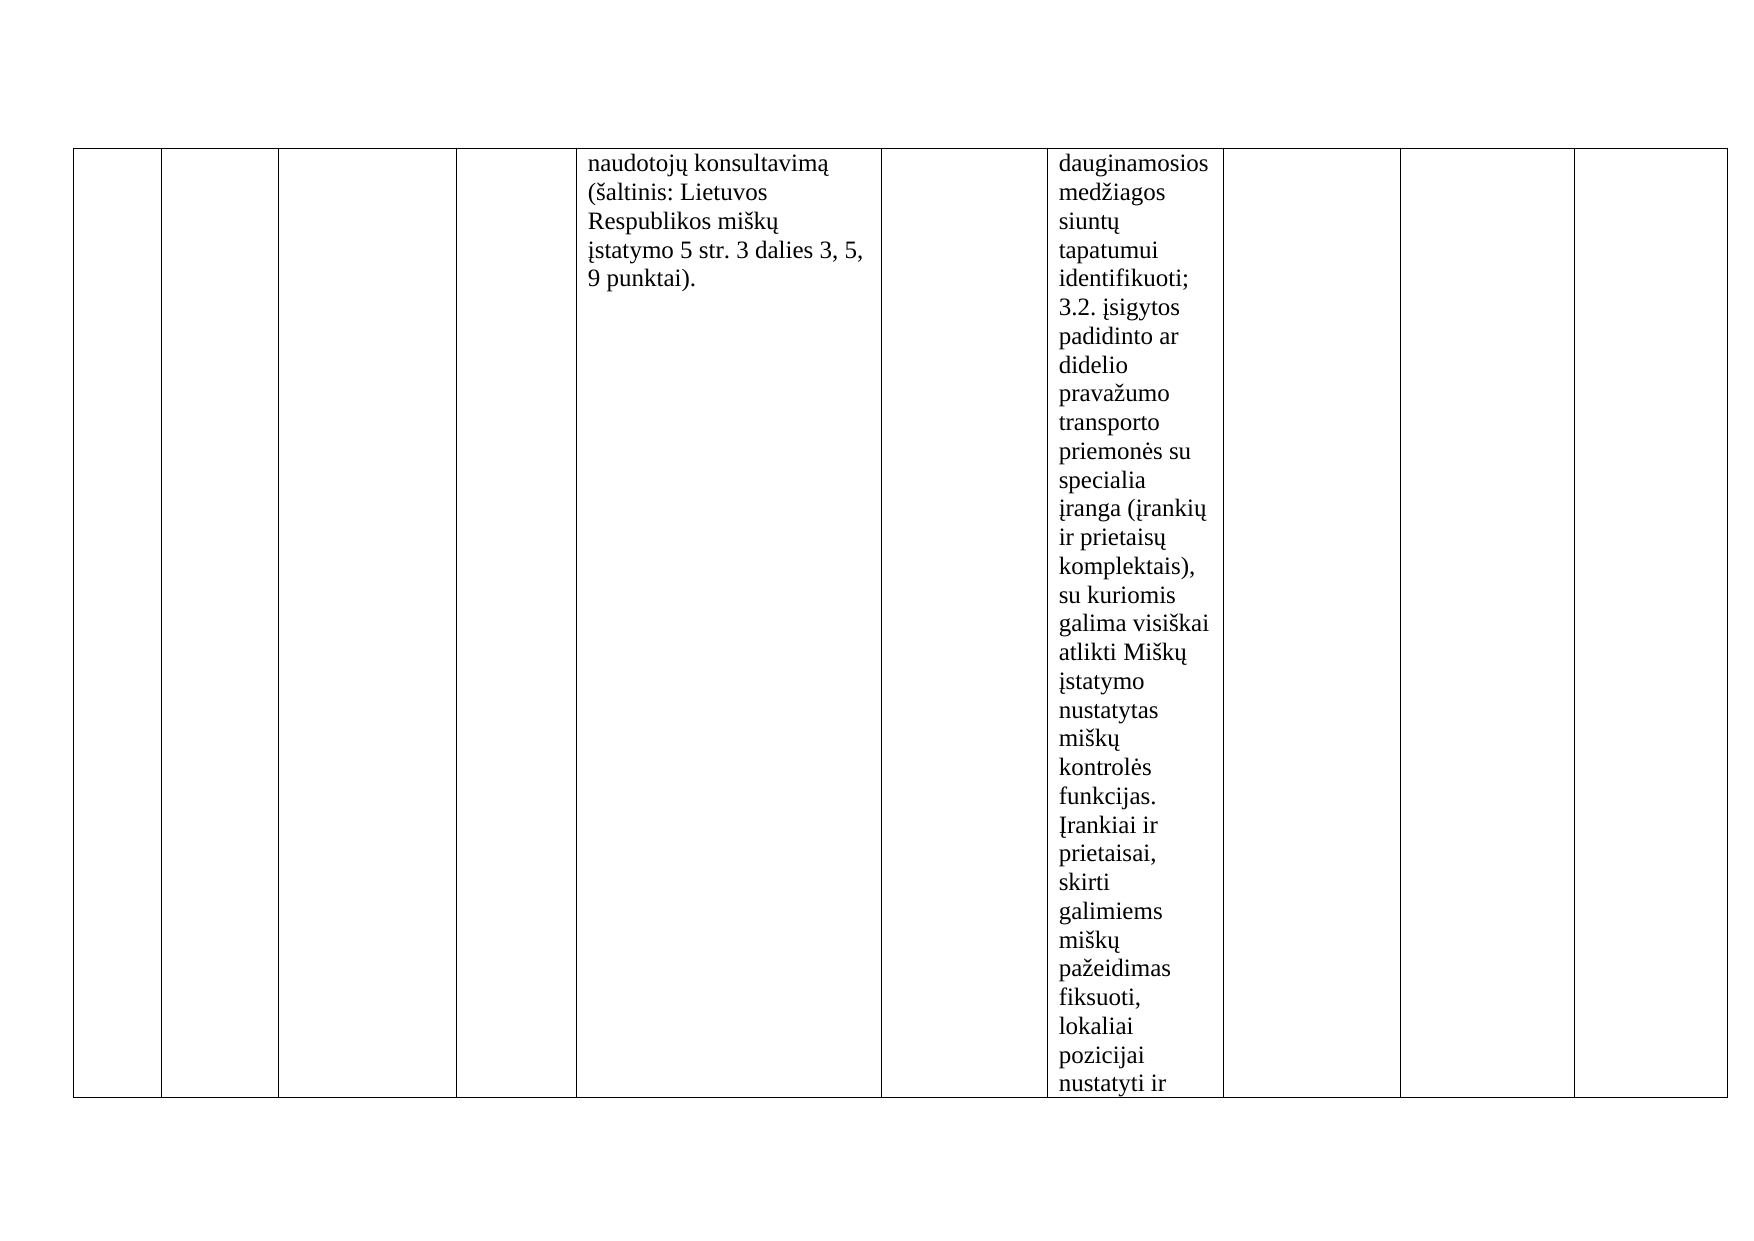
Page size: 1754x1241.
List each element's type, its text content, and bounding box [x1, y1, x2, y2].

table_cell [1575, 149, 1727, 1097]
table_cell [162, 149, 278, 1097]
table_cell [882, 149, 1047, 1097]
table_cell [457, 149, 576, 1097]
table_cell [74, 149, 161, 1097]
table_cell [279, 149, 456, 1097]
table_cell [1224, 149, 1400, 1097]
table_cell dauginamosios medžiagos siuntų tapatumui identifikuoti; 3.2. įsigytos padidinto ar didelio pravažumo transporto priemonės su specialia įranga (įrankių ir prietaisų komplektais), su kuriomis galima visiškai atlikti Miškų įstatymo nustatytas miškų kontrolės funkcijas. Įrankiai ir prietaisai, skirti galimiems miškų pažeidimas fiksuoti, lokaliai pozicijai nustatyti ir [1048, 149, 1223, 1097]
table_cell naudotojų konsultavimą (šaltinis: Lietuvos Respublikos miškų įstatymo 5 str. 3 dalies 3, 5, 9 punktai). [577, 149, 881, 1097]
table_cell [1401, 149, 1574, 1097]
